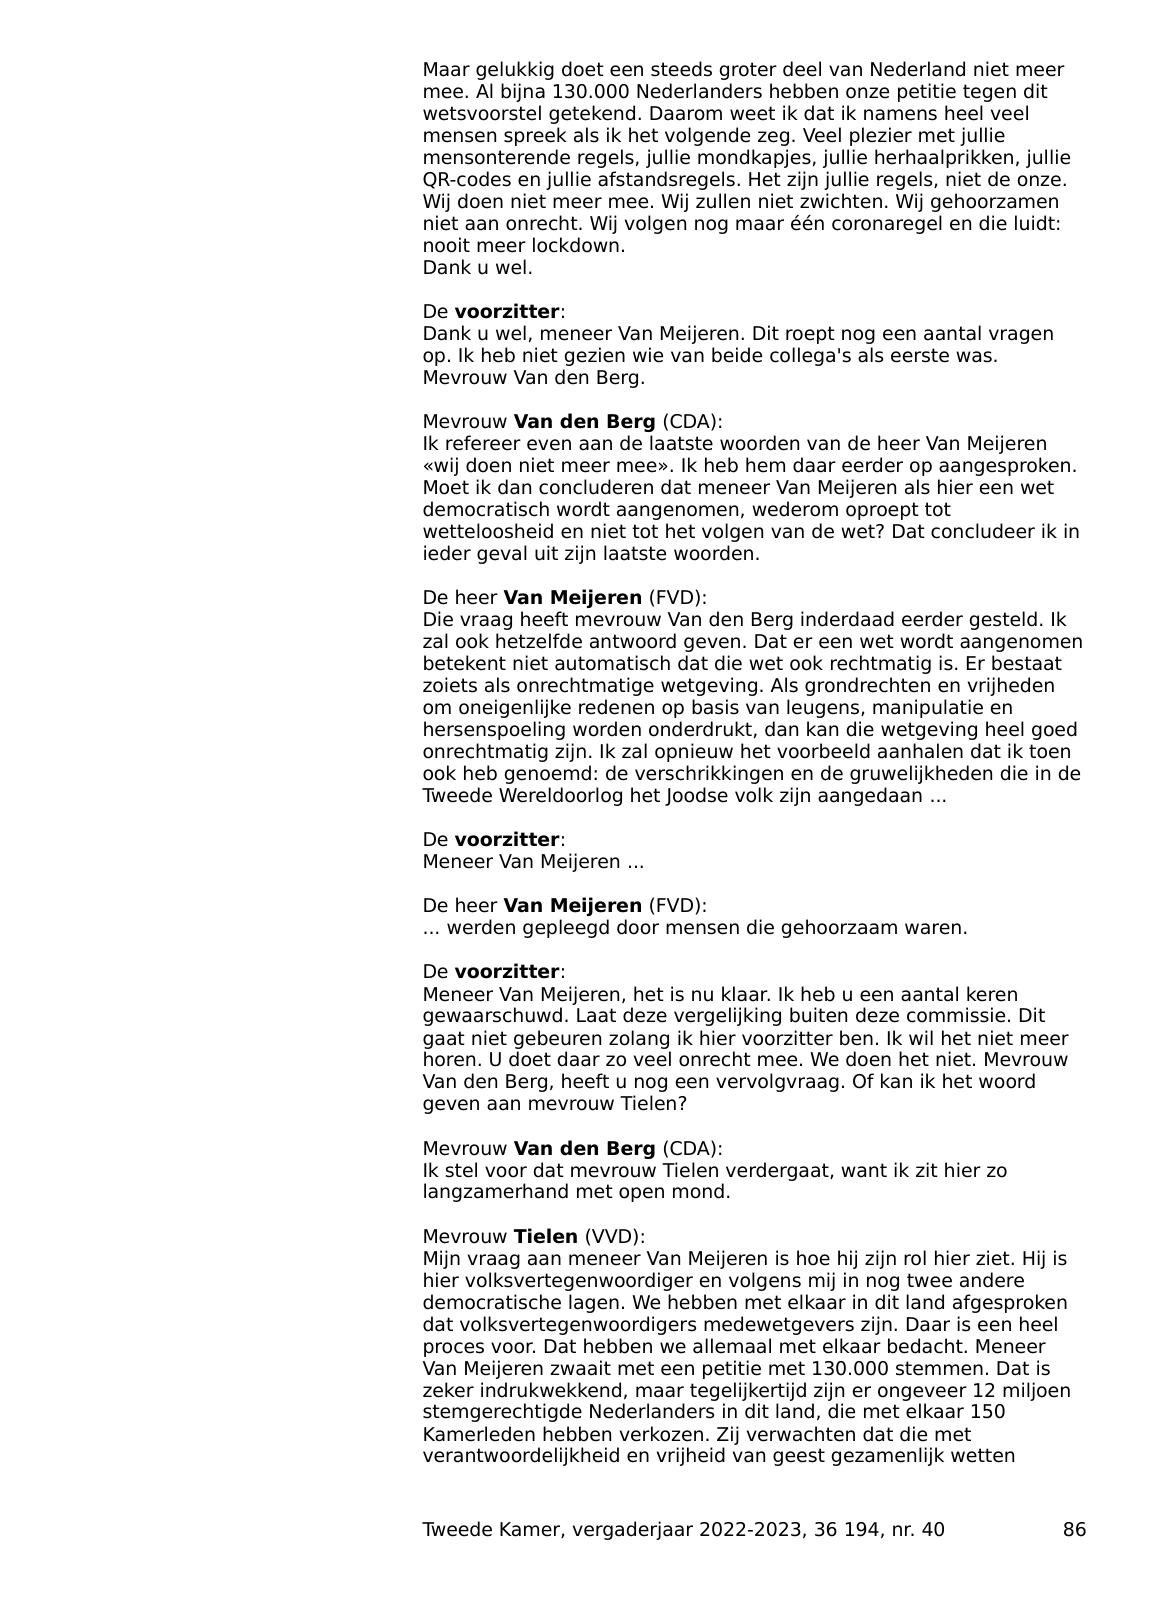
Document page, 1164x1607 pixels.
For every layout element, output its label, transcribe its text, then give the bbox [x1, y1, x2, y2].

text Mevrouw Tielen (VVD): [422, 1226, 1087, 1248]
text De voorzitter: [422, 301, 1087, 323]
text Die vraag heeft mevrouw Van den Berg inderdaad eerder gesteld. Ik zal ook hetzelfde antwoord geven. Dat er een wet wordt aangenomen betekent niet automatisch dat die wet ook rechtmatig is. Er bestaat zoiets als onrechtmatige wetgeving. Als grondrechten en vrijheden om oneigenlijke redenen op basis van leugens, manipulatie en hersenspoeling worden onderdrukt, dan kan die wetgeving heel goed onrechtmatig zijn. Ik zal opnieuw het voorbeeld aanhalen dat ik toen ook heb genoemd: de verschrikkingen en de gruwelijkheden die in de Tweede Wereldoorlog het Joodse volk zijn aangedaan ... [422, 609, 1087, 807]
text De heer Van Meijeren (FVD): [422, 895, 1087, 917]
text De voorzitter: [422, 829, 1087, 851]
text Dank u wel. [422, 257, 1087, 279]
text Mevrouw Van den Berg (CDA): [422, 411, 1087, 433]
text Meneer Van Meijeren, het is nu klaar. Ik heb u een aantal keren gewaarschuwd. Laat deze vergelijking buiten deze commissie. Dit gaat niet gebeuren zolang ik hier voorzitter ben. Ik wil het niet meer horen. U doet daar zo veel onrecht mee. We doen het niet. Mevrouw Van den Berg, heeft u nog een vervolgvraag. Of kan ik het woord geven aan mevrouw Tielen? [422, 983, 1087, 1115]
text Mevrouw Van den Berg (CDA): [422, 1137, 1087, 1159]
text Dank u wel, meneer Van Meijeren. Dit roept nog een aantal vragen op. Ik heb niet gezien wie van beide collega's als eerste was. Mevrouw Van den Berg. [422, 323, 1087, 389]
text Ik refereer even aan de laatste woorden van de heer Van Meijeren «wij doen niet meer mee». Ik heb hem daar eerder op aangesproken. Moet ik dan concluderen dat meneer Van Meijeren als hier een wet democratisch wordt aangenomen, wederom oproept tot wetteloosheid en niet tot het volgen van de wet? Dat concludeer ik in ieder geval uit zijn laatste woorden. [422, 433, 1087, 565]
text Maar gelukkig doet een steeds groter deel van Nederland niet meer mee. Al bijna 130.000 Nederlanders hebben onze petitie tegen dit wetsvoorstel getekend. Daarom weet ik dat ik namens heel veel mensen spreek als ik het volgende zeg. Veel plezier met jullie mensonterende regels, jullie mondkapjes, jullie herhaalprikken, jullie QR-codes en jullie afstandsregels. Het zijn jullie regels, niet de onze. Wij doen niet meer mee. Wij zullen niet zwichten. Wij gehoorzamen niet aan onrecht. Wij volgen nog maar één coronaregel en die luidt: nooit meer lockdown. [422, 59, 1087, 257]
text Meneer Van Meijeren ... [422, 851, 1087, 873]
text De voorzitter: [422, 961, 1087, 983]
text ... werden gepleegd door mensen die gehoorzaam waren. [422, 917, 1087, 939]
text De heer Van Meijeren (FVD): [422, 587, 1087, 609]
text Ik stel voor dat mevrouw Tielen verdergaat, want ik zit hier zo langzamerhand met open mond. [422, 1159, 1087, 1203]
text Mijn vraag aan meneer Van Meijeren is hoe hij zijn rol hier ziet. Hij is hier volksvertegenwoordiger en volgens mij in nog twee andere democratische lagen. We hebben met elkaar in dit land afgesproken dat volksvertegenwoordigers medewetgevers zijn. Daar is een heel proces voor. Dat hebben we allemaal met elkaar bedacht. Meneer Van Meijeren zwaait met een petitie met 130.000 stemmen. Dat is zeker indrukwekkend, maar tegelijkertijd zijn er ongeveer 12 miljoen stemgerechtigde Nederlanders in dit land, die met elkaar 150 Kamerleden hebben verkozen. Zij verwachten dat die met verantwoordelijkheid en vrijheid van geest gezamenlijk wetten [422, 1248, 1087, 1467]
